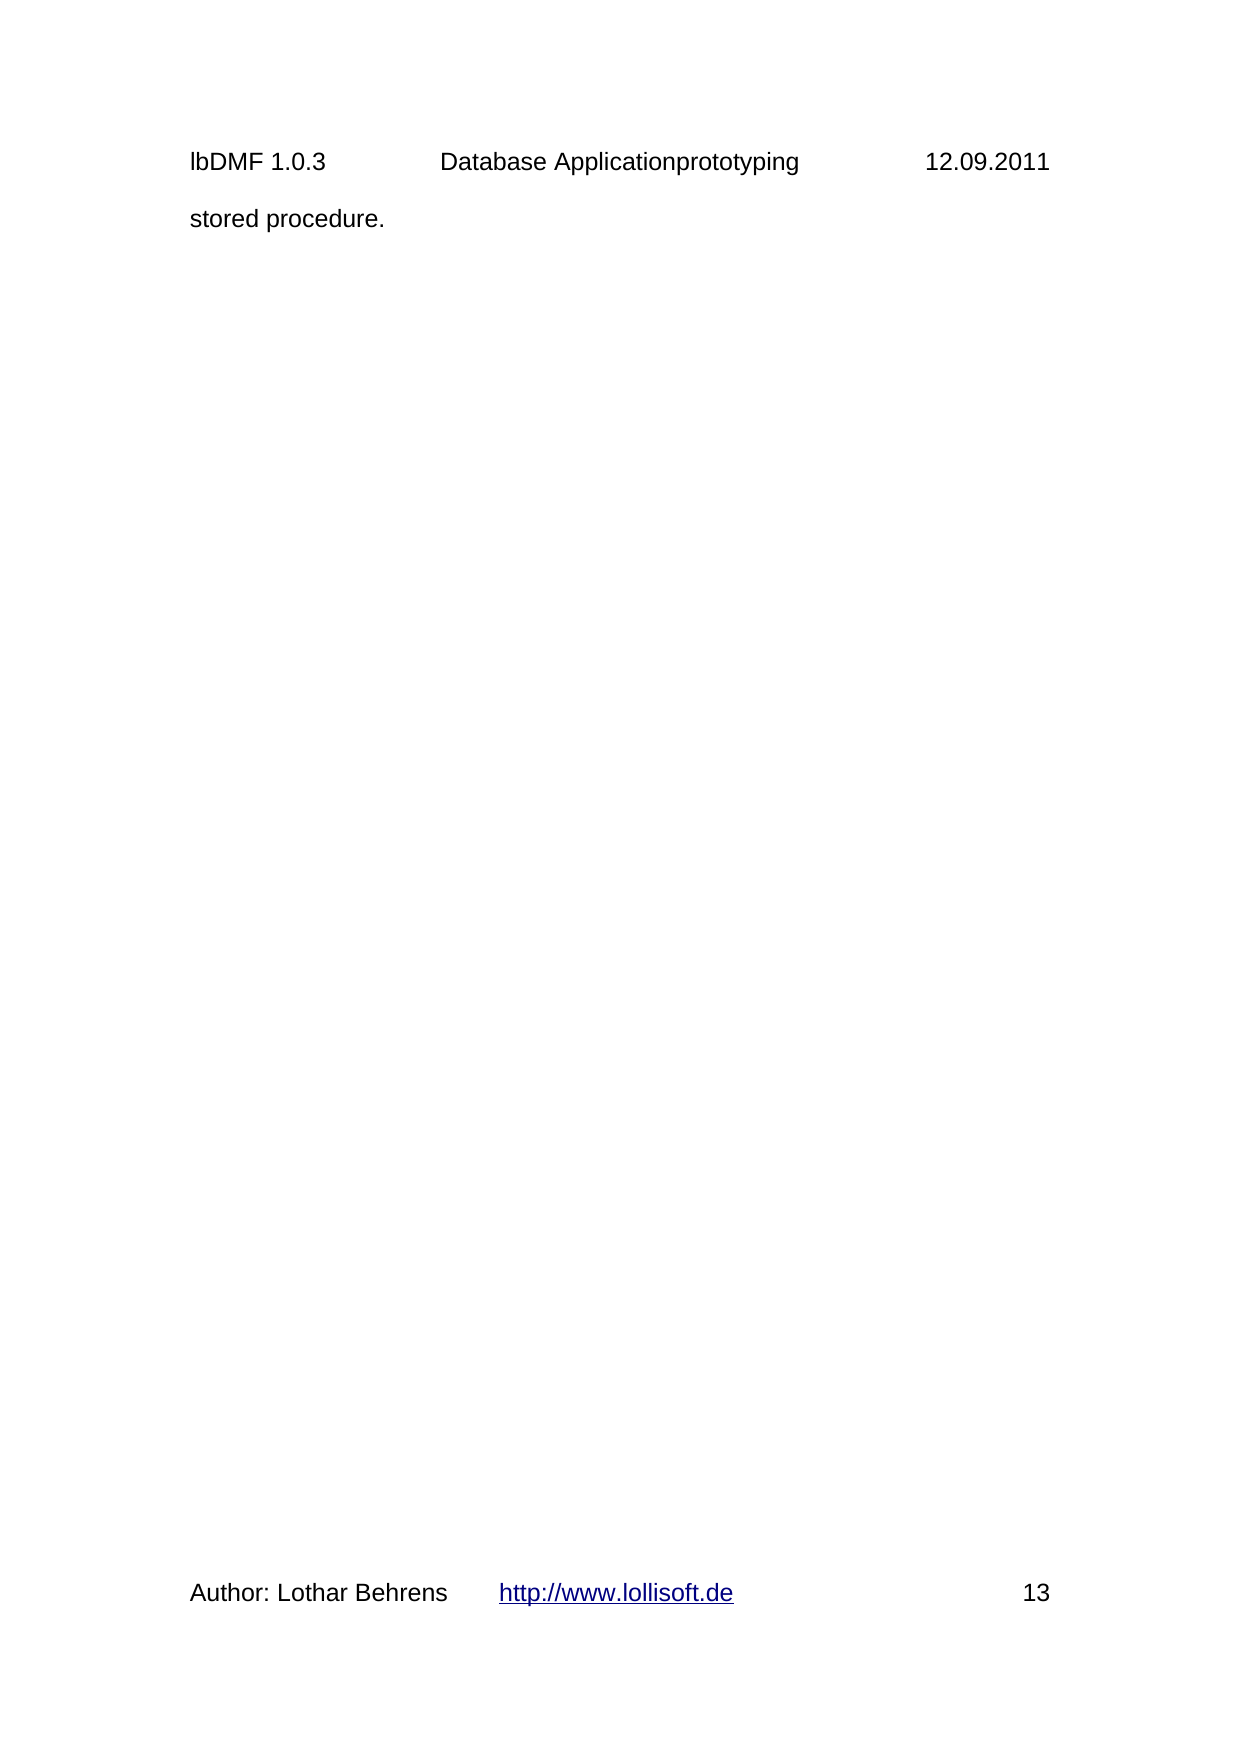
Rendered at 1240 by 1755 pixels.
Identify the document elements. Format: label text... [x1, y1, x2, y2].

text stored procedure. [189, 205, 1050, 233]
